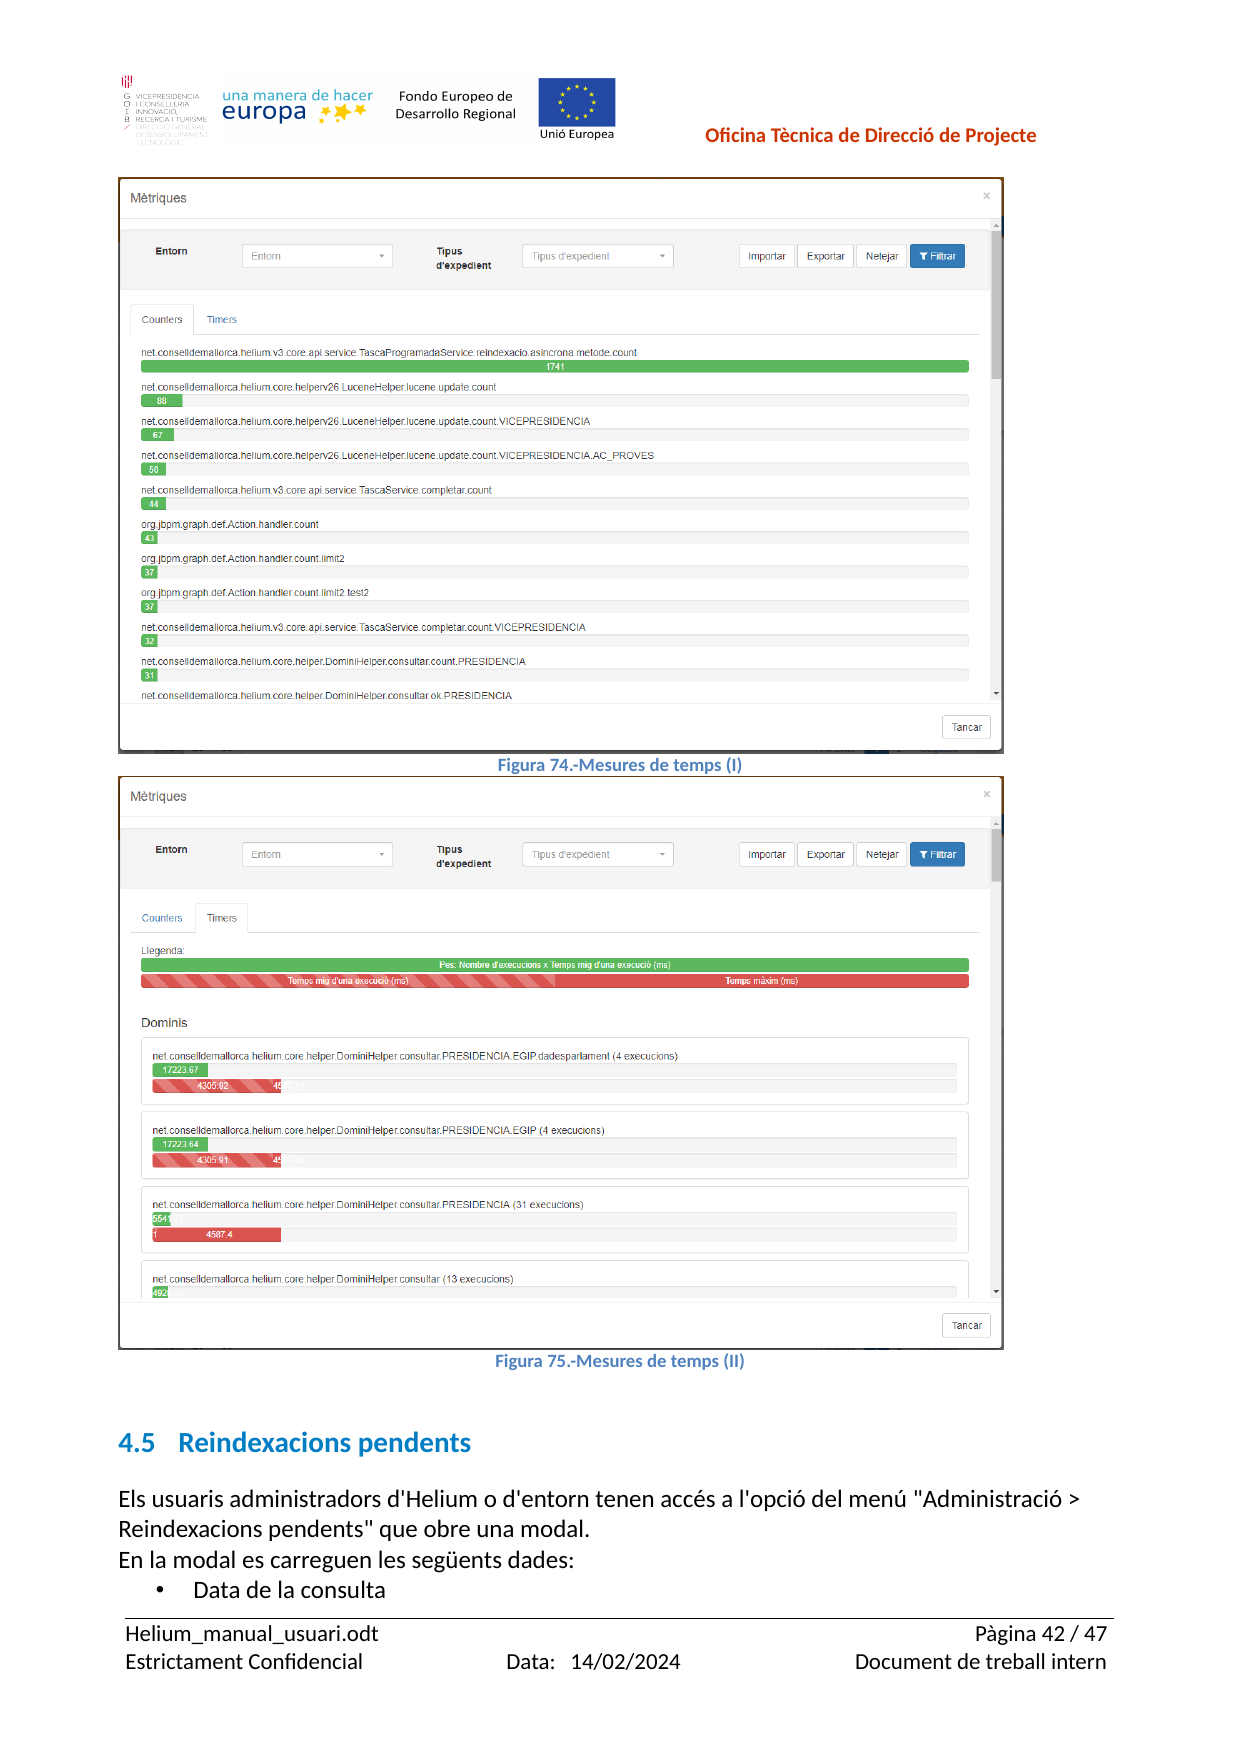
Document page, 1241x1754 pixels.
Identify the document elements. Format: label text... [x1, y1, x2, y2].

picture [118, 73, 213, 147]
subtitle Reindexacions pendents [118, 1424, 1122, 1459]
text Els usuaris administradors d'Helium o d'entorn tenen accés a l'opció del menú "Administració > Reindexacions pendents" que obre una modal. [118, 1483, 1122, 1544]
list Data de la consulta [156, 1574, 1122, 1605]
text Figura 75.-Mesures de temps (II) [118, 1350, 1122, 1373]
picture [118, 776, 1004, 1350]
picture [219, 73, 621, 147]
picture [118, 177, 1004, 754]
text Figura 74.-Mesures de temps (I) [118, 754, 1122, 777]
text En la modal es carreguen les següents dades: [118, 1544, 1122, 1574]
